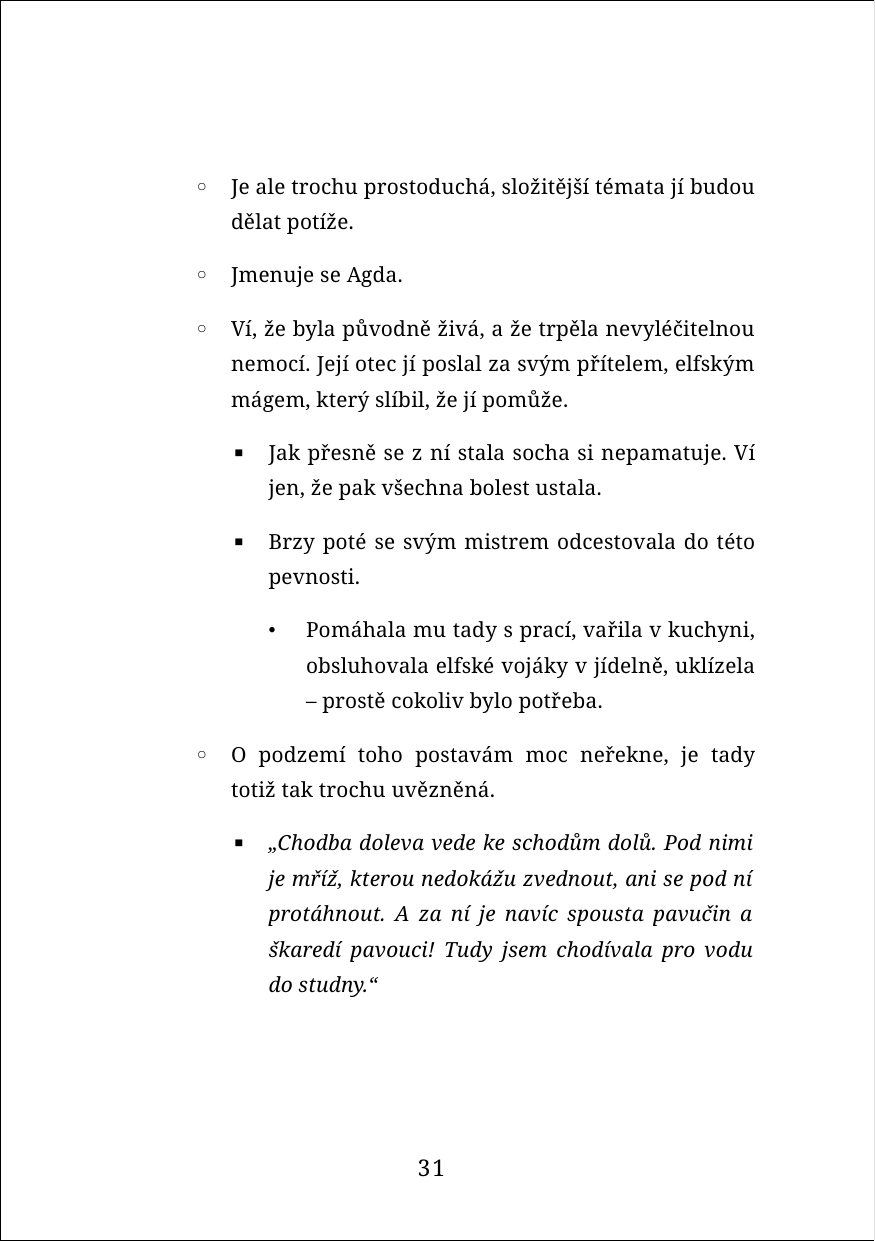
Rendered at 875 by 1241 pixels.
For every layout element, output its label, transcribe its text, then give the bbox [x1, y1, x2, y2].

list Brzy poté se svým mistrem odcestovala do této pevnosti. [231, 527, 756, 591]
list Pomáhala mu tady s prací, vařila v kuchyni, obsluhovala elfské vojáky v jídelně, uklízela – prostě cokoliv bylo potřeba. [268, 616, 756, 715]
list O podzemí toho postavám moc neřekne, je tady totiž tak trochu uvězněná. [193, 740, 756, 804]
list Jak přesně se z ní stala socha si nepamatuje. Ví jen, že pak všechna bolest ustala. [231, 438, 756, 502]
list „Chodba doleva vede ke schodům dolů. Pod nimi je mříž, kterou nedokážu zvednout, ani se pod ní protáhnout. A za ní je navíc spousta pavučin a škaredí pavouci! Tudy jsem chodívala pro vodu do studny.“ [231, 828, 756, 999]
list Ví, že byla původně živá, a že trpěla nevyléčitelnou nemocí. Její otec jí poslal za svým přítelem, elfským mágem, který slíbil, že jí pomůže. [193, 314, 756, 413]
list Je ale trochu prostoduchá, složitější témata jí budou dělat potíže. [193, 172, 756, 236]
list Jmenuje se Agda. [193, 261, 756, 289]
